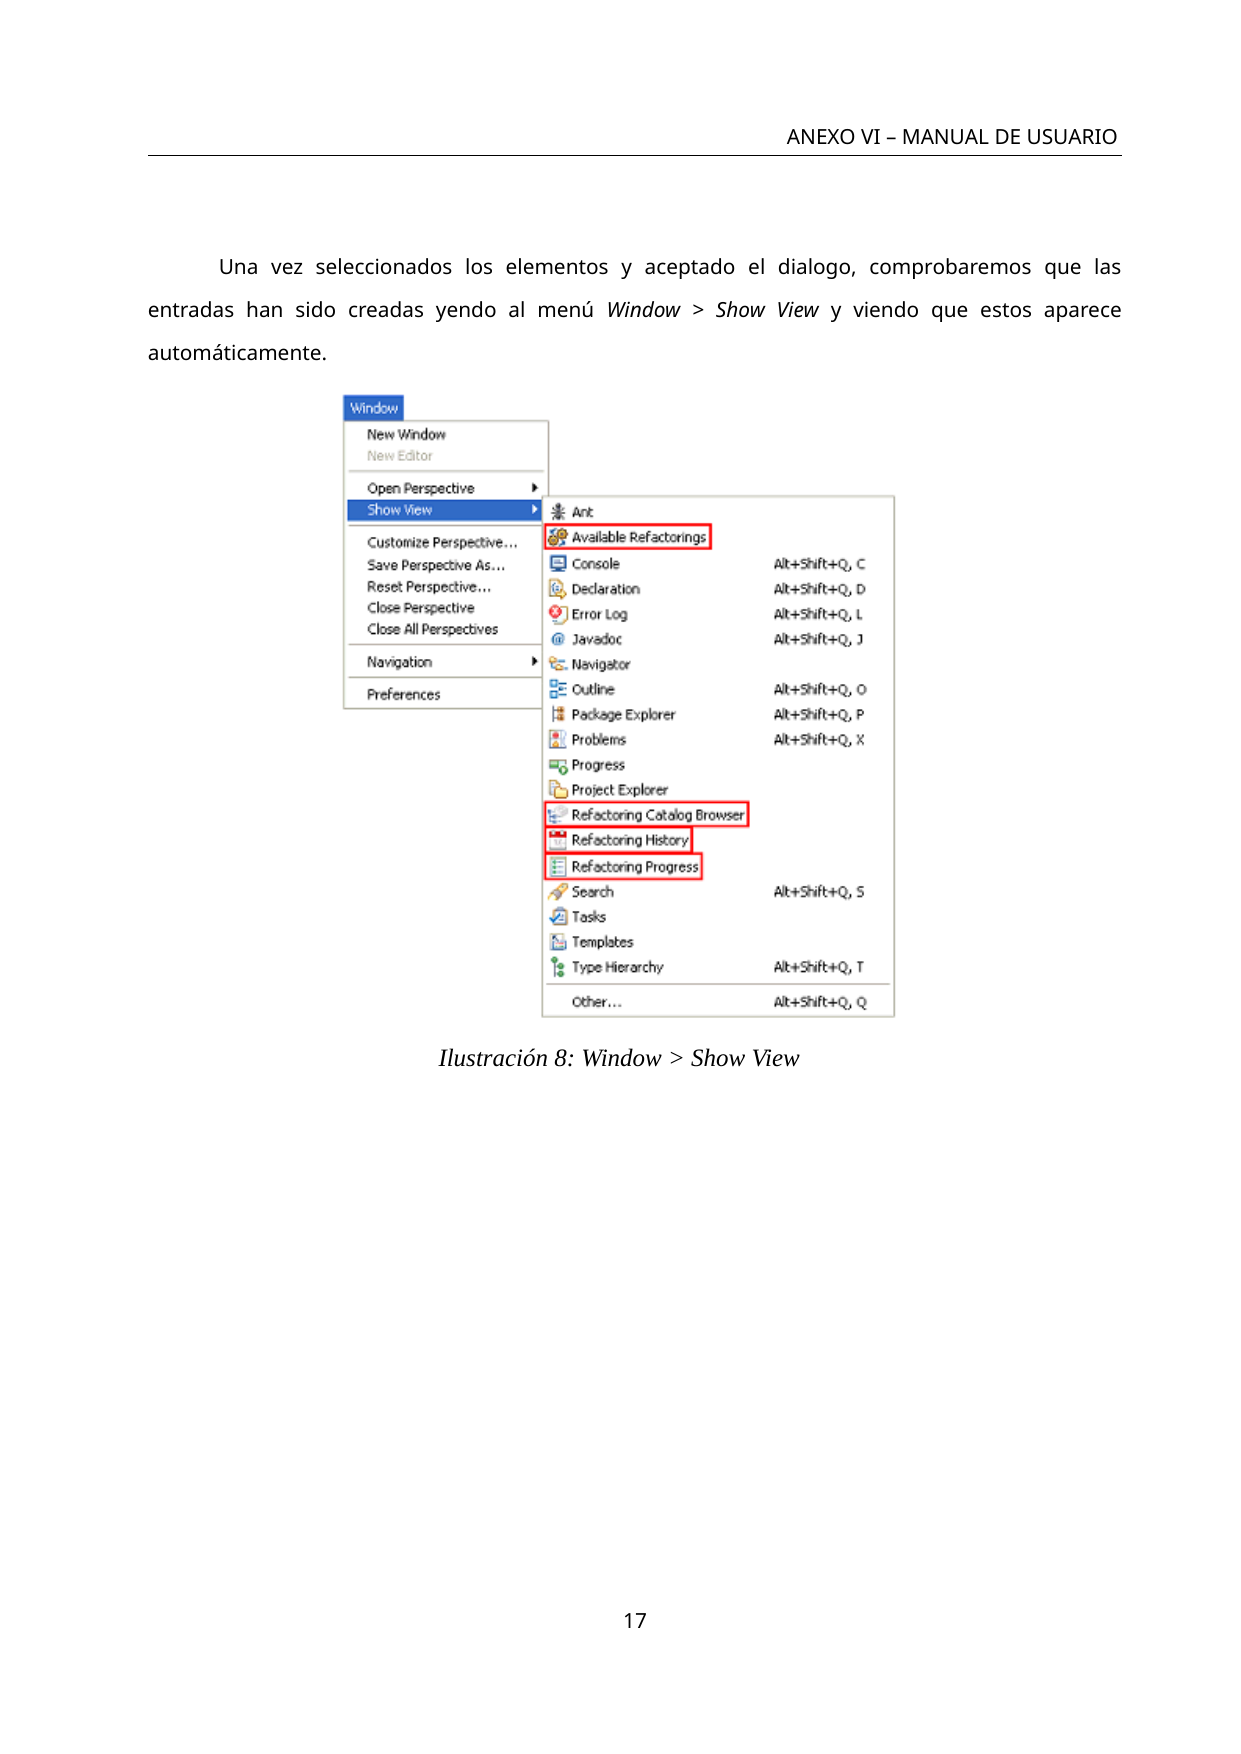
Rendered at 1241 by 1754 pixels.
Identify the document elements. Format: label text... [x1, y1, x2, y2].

text Una vez seleccionados los elementos y aceptado el dialogo, comprobaremos que las entradas han sido creadas yendo al menú Window > Show View y viendo que estos aparece automáticamente. [148, 252, 1122, 366]
text Ilustración 8: Window > Show View [271, 1043, 969, 1072]
picture [340, 392, 900, 1043]
